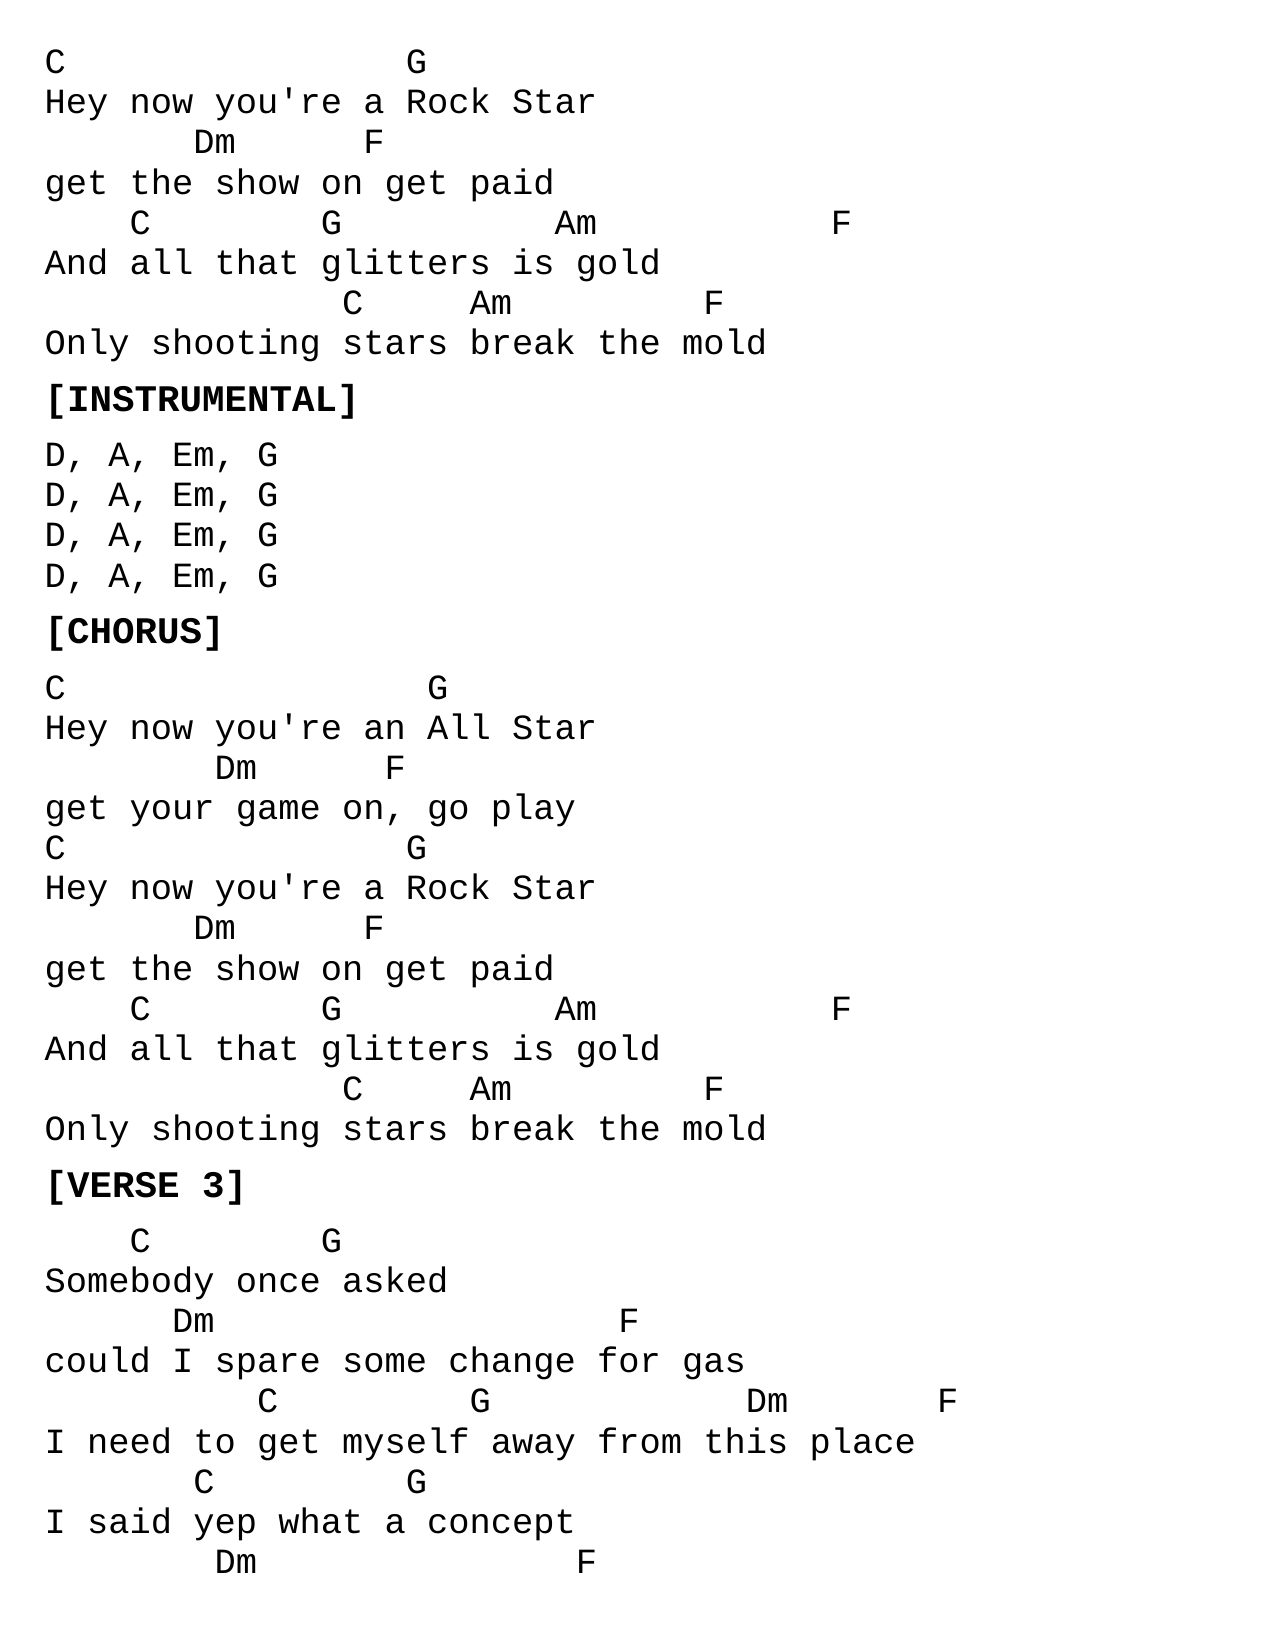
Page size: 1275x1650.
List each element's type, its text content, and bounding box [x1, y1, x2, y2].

text Hey now you're a Rock Star [44, 84, 1231, 124]
text Somebody once asked [44, 1263, 1231, 1303]
subtitle [CHORUS] [44, 612, 1231, 655]
text C G [44, 1464, 1231, 1504]
text C G [44, 670, 1231, 710]
text C G Dm F [44, 1383, 1231, 1423]
text And all that glitters is gold [44, 245, 1231, 285]
text D, A, Em, G [44, 557, 1231, 598]
text Hey now you're a Rock Star [44, 870, 1231, 910]
text Only shooting stars break the mold [44, 1111, 1231, 1151]
text get the show on get paid [44, 950, 1231, 991]
text get your game on, go play [44, 790, 1231, 830]
text C G Am F [44, 205, 1231, 245]
text D, A, Em, G [44, 477, 1231, 517]
text And all that glitters is gold [44, 1031, 1231, 1071]
text Dm F [44, 1303, 1231, 1343]
subtitle [INSTRUMENTAL] [44, 380, 1231, 422]
text C Am F [44, 1071, 1231, 1111]
text get the show on get paid [44, 164, 1231, 205]
text could I spare some change for gas [44, 1343, 1231, 1383]
text D, A, Em, G [44, 517, 1231, 557]
text C Am F [44, 285, 1231, 325]
text C G Am F [44, 991, 1231, 1031]
text C G [44, 44, 1231, 84]
text Dm F [44, 124, 1231, 164]
text I need to get myself away from this place [44, 1423, 1231, 1464]
text Dm F [44, 750, 1231, 790]
text Hey now you're an All Star [44, 710, 1231, 750]
text Only shooting stars break the mold [44, 325, 1231, 365]
text Dm F [44, 1544, 1231, 1584]
text C G [44, 1223, 1231, 1263]
text C G [44, 830, 1231, 870]
subtitle [VERSE 3] [44, 1166, 1231, 1208]
text I said yep what a concept [44, 1504, 1231, 1544]
text Dm F [44, 910, 1231, 950]
text D, A, Em, G [44, 437, 1231, 477]
